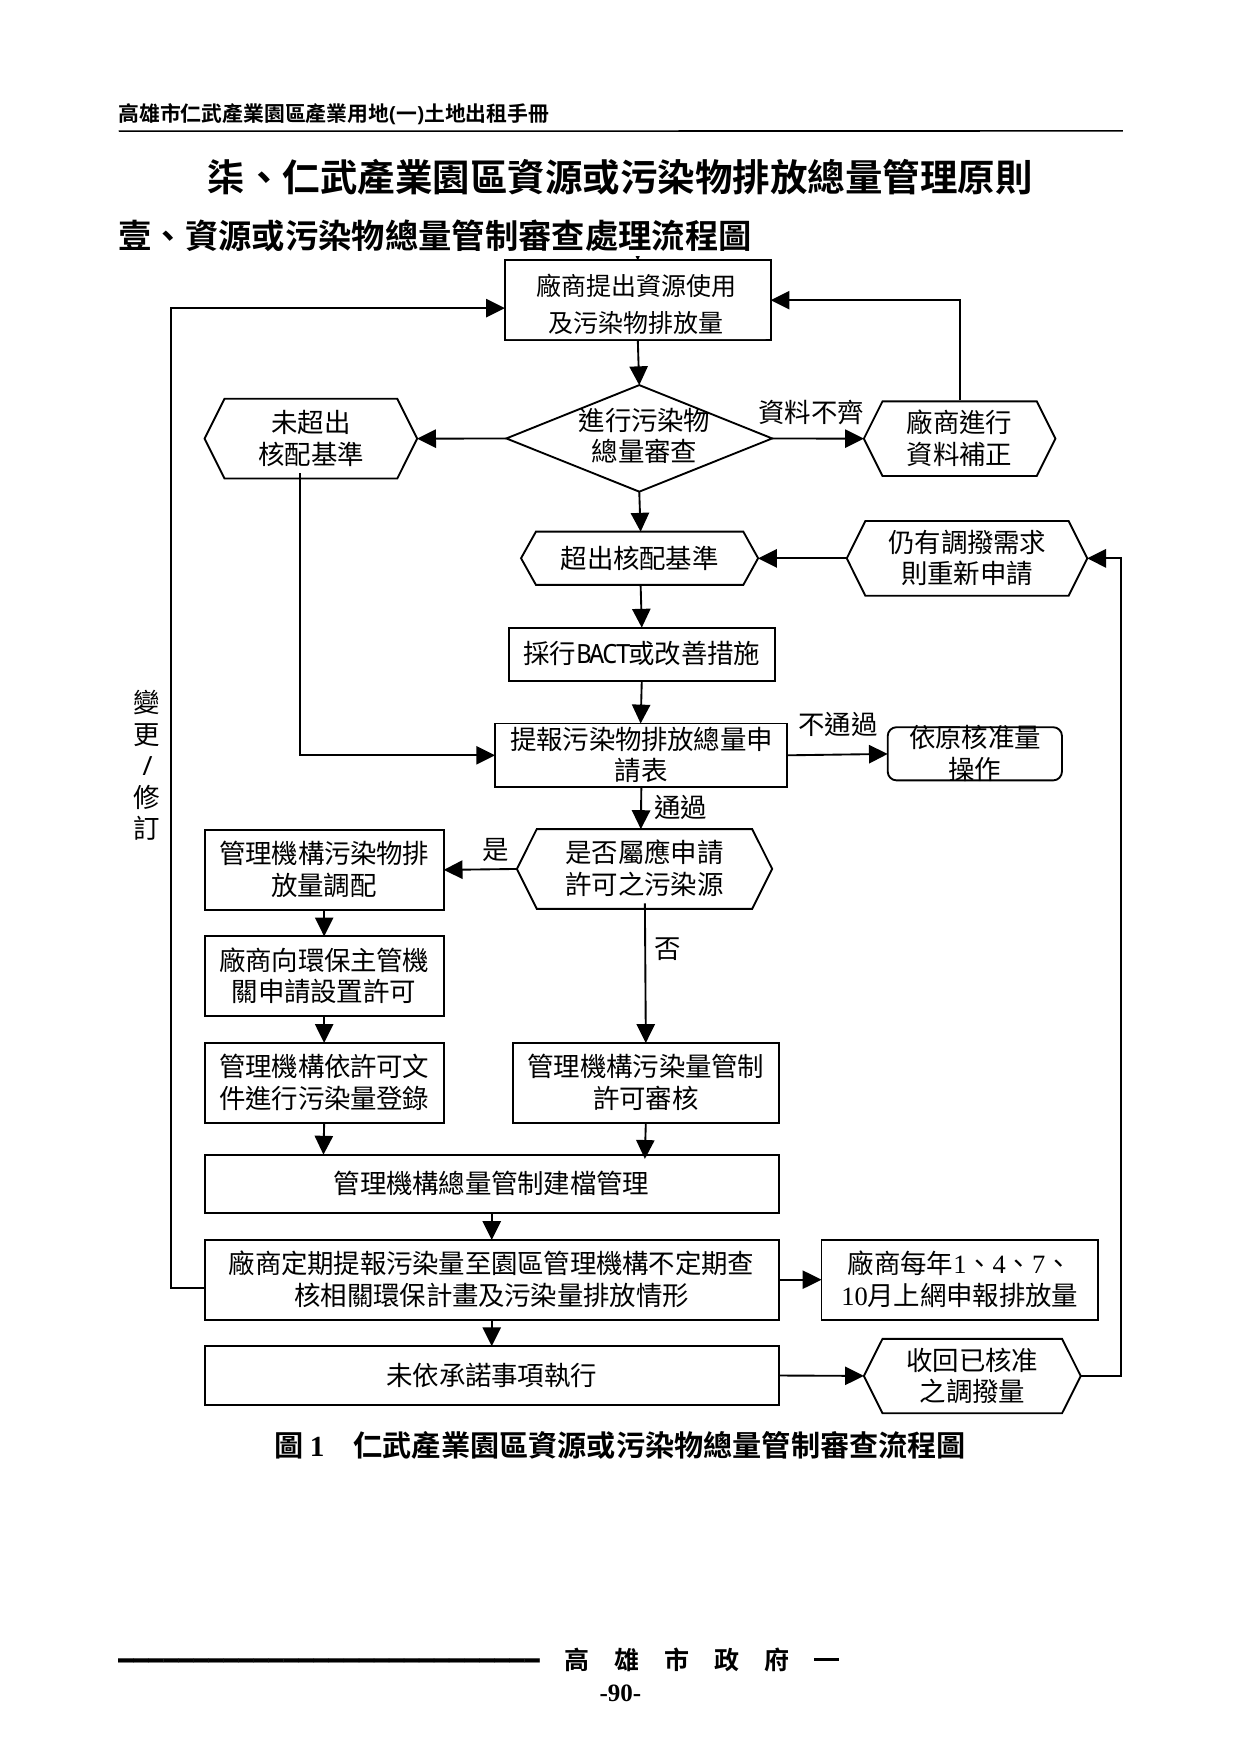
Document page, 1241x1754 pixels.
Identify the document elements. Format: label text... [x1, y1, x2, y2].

text 壹、資源或污染物總量管制審查處理流程圖 [118, 215, 1122, 256]
text 廠商提出資源使用 及污染物排放量 [506, 267, 766, 339]
subtitle 柒、仁武產業園區資源或污染物排放總量管理原則 [118, 148, 1122, 202]
text 圖1 仁武產業園區資源或污染物總量管制審查流程圖 [118, 1416, 1122, 1466]
